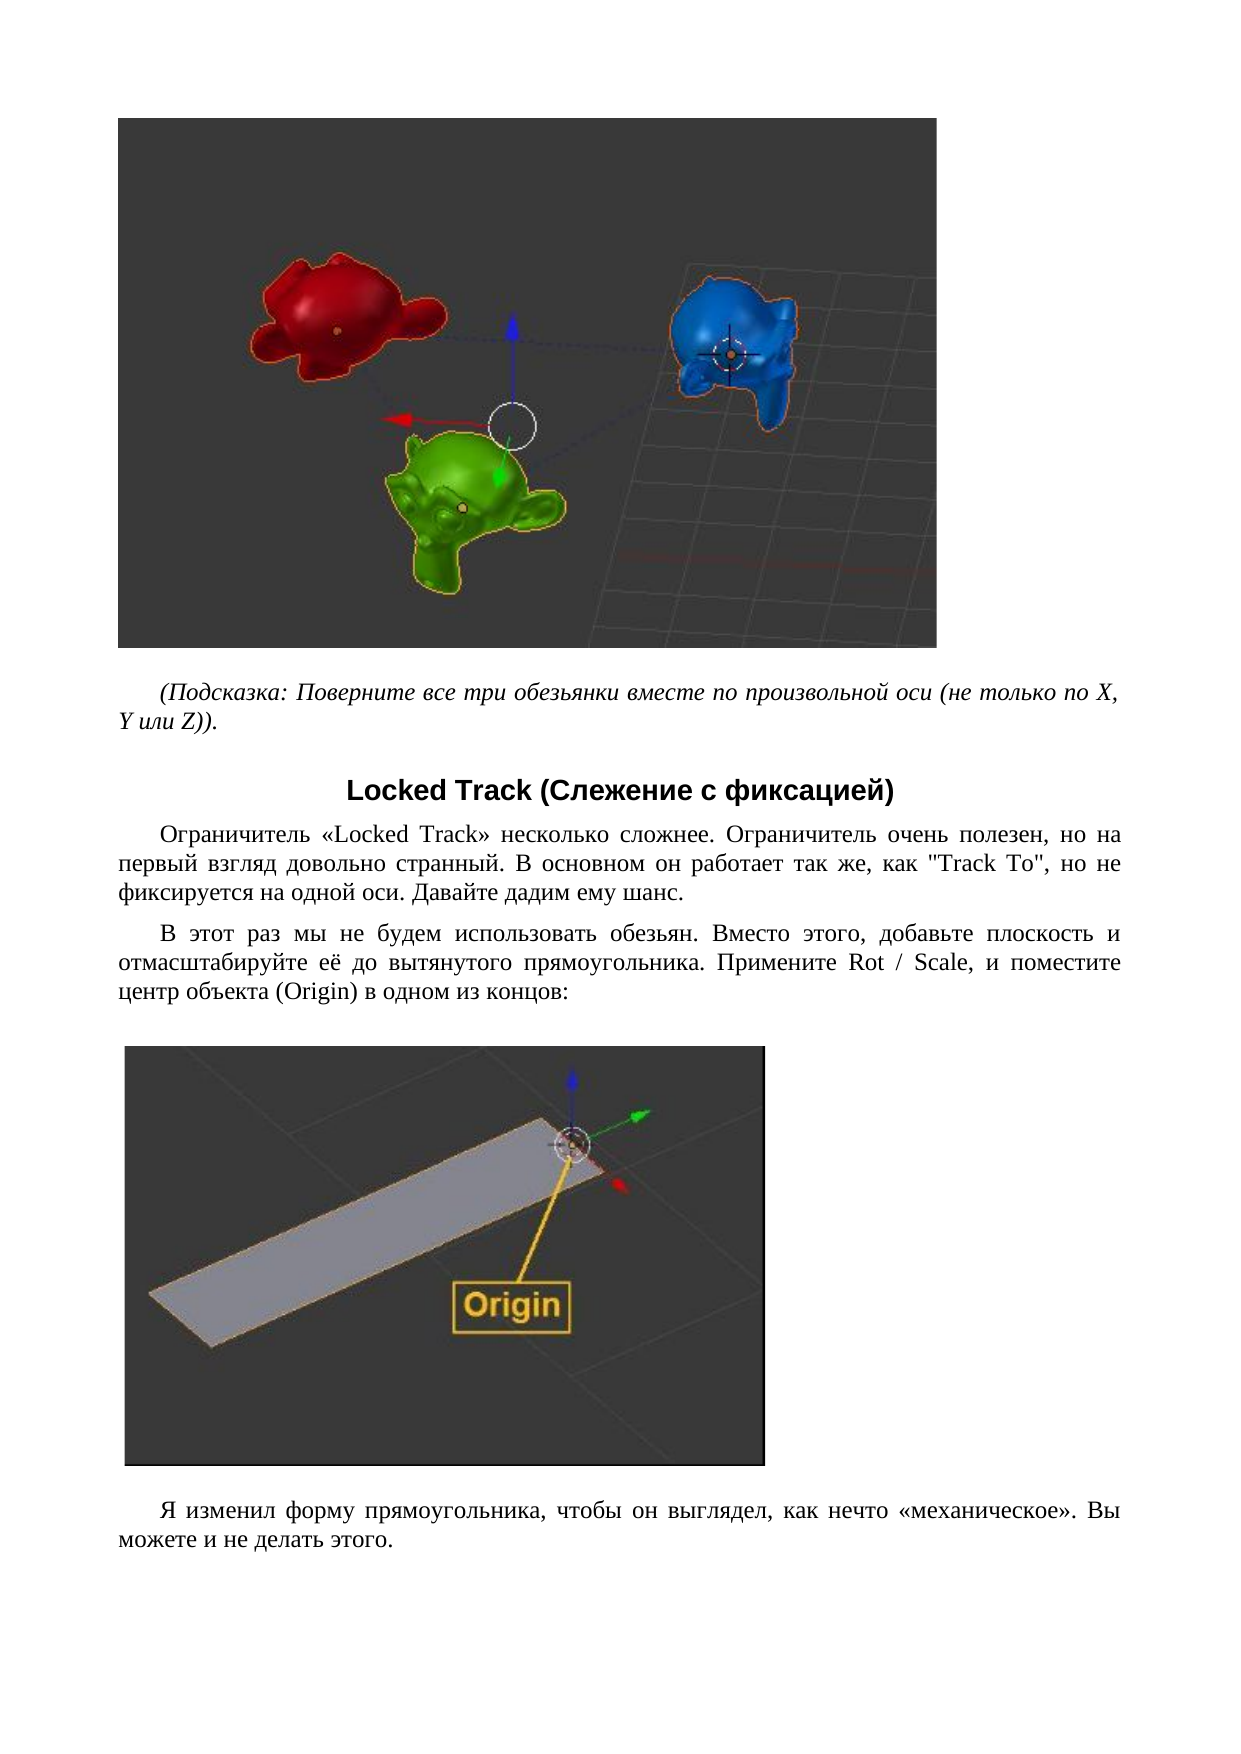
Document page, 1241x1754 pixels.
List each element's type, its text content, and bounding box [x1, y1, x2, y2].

subtitle Locked Track (Слежение с фиксацией) [118, 772, 1122, 806]
picture [124, 1046, 766, 1466]
text Я изменил форму прямоугольника, чтобы он выглядел, как нечто «механическое». Вы можете и не делать этого. [118, 1495, 1122, 1553]
text В этот раз мы не будем использовать обезьян. Вместо этого, добавьте плоскость и отмасштабируйте её до вытянутого прямоугольника. Примените Rot / Scale, и поместите центр объекта (Origin) в одном из концов: [118, 918, 1122, 1005]
text (Подсказка: Поверните все три обезьянки вместе по произвольной оси (не только по X, Y или Z)). [118, 677, 1122, 735]
picture [118, 118, 937, 648]
text Ограничитель «Locked Track» несколько сложнее. Ограничитель очень полезен, но на первый взгляд довольно странный. В основном он работает так же, как "Track To", но не фиксируется на одной оси. Давайте дадим ему шанс. [118, 818, 1122, 906]
